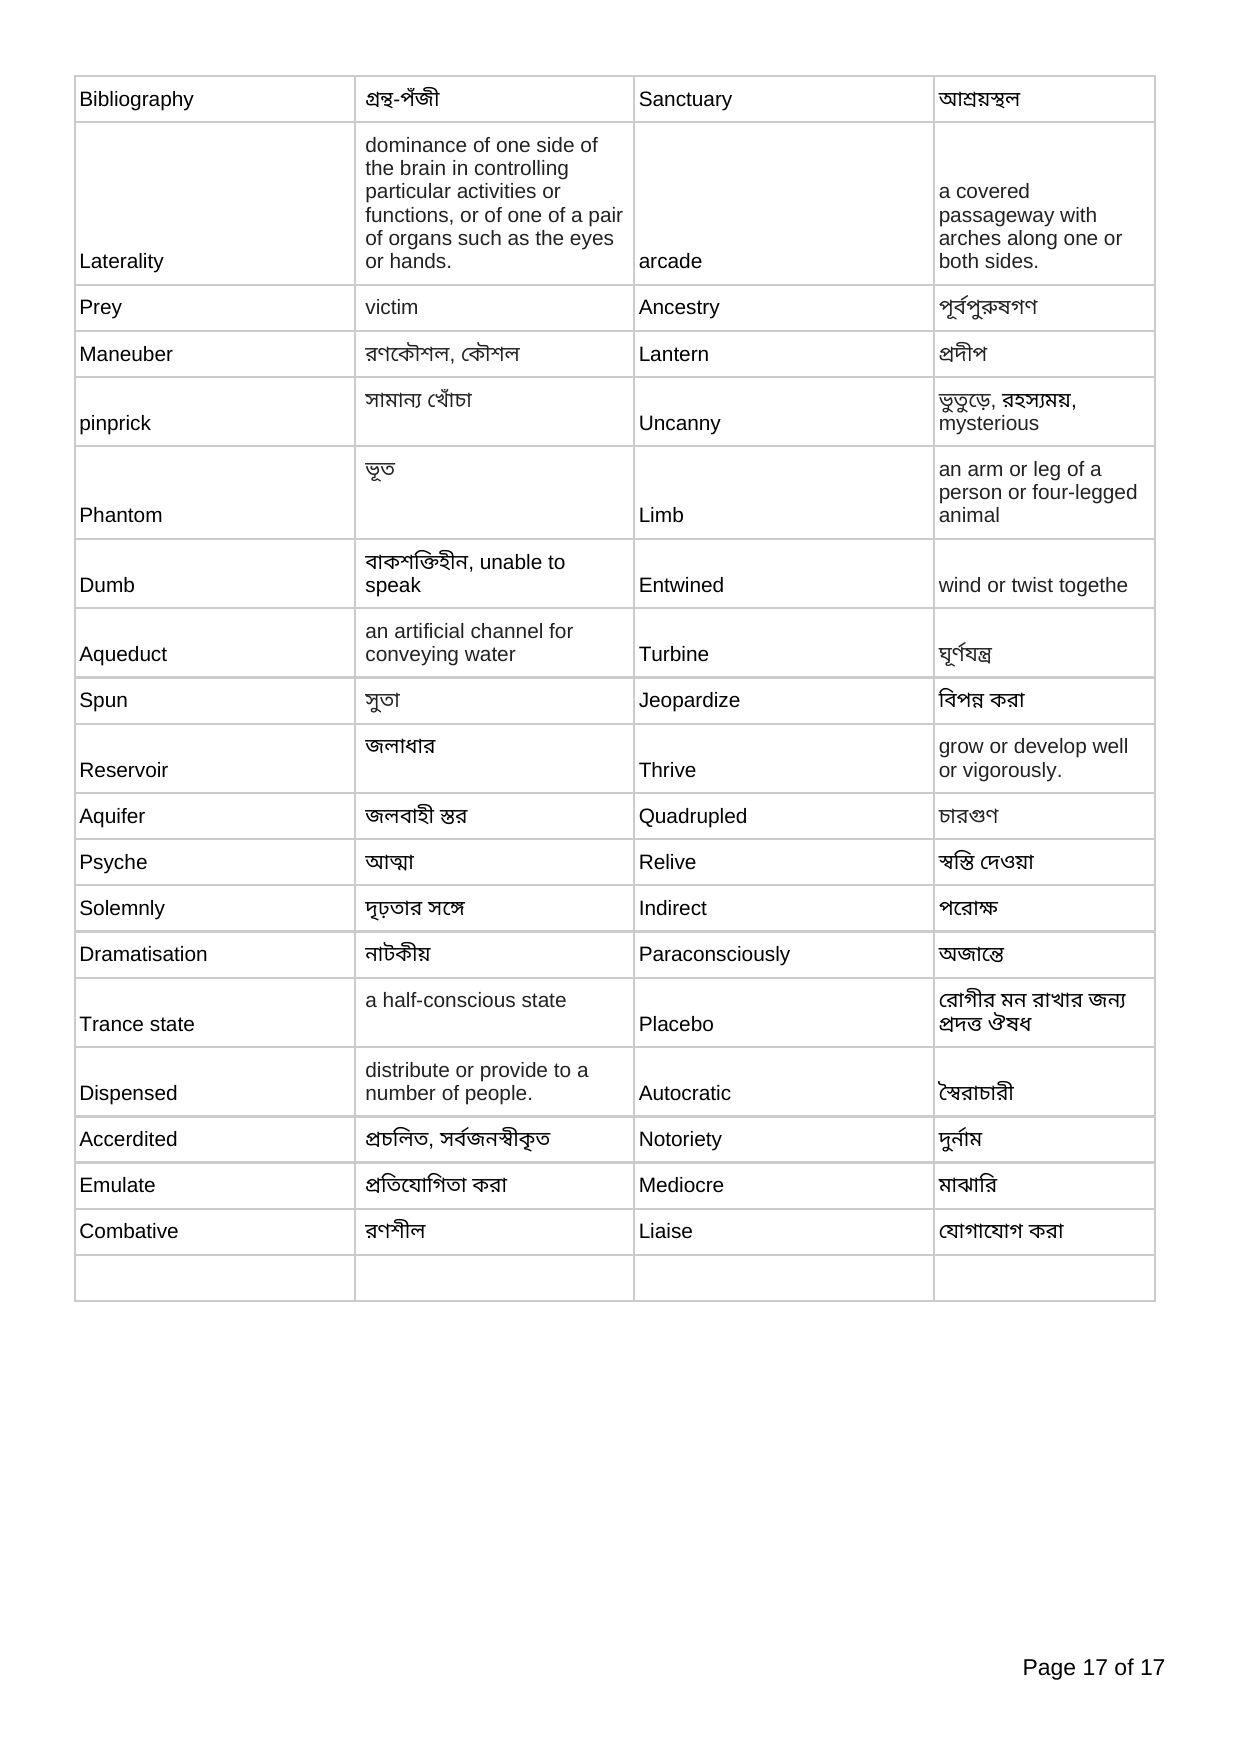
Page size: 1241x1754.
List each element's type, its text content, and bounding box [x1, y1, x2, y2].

table_cell জলাধার [356, 725, 633, 792]
table_cell Mediocre [635, 1164, 933, 1208]
table_cell প্রতিযোগিতা করা [356, 1164, 633, 1208]
table_cell প্রচলিত, সর্বজনস্বীকৃত [356, 1118, 633, 1161]
table_cell grow or develop well or vigorously. [935, 725, 1154, 792]
table_cell Aquifer [76, 794, 354, 838]
table_cell Emulate [76, 1164, 354, 1208]
table_cell [76, 1256, 354, 1300]
table_cell দৃঢ়তার সঙ্গে [356, 886, 633, 930]
table_cell Phantom [76, 447, 354, 538]
table_cell অজান্তে [935, 933, 1154, 977]
table_cell arcade [635, 123, 933, 283]
table_cell স্বস্তি দেওয়া [935, 840, 1154, 884]
table_cell চারগুণ [935, 794, 1154, 838]
table_cell Dispensed [76, 1048, 354, 1115]
table_cell পূর্বপুরুষগণ [935, 286, 1154, 329]
table_cell Spun [76, 679, 354, 723]
table_cell সামান্য খোঁচা [356, 378, 633, 445]
table_cell Liaise [635, 1210, 933, 1254]
table_cell প্রদীপ [935, 332, 1154, 376]
table_cell আশ্রয়স্থল [935, 77, 1154, 121]
table_cell Limb [635, 447, 933, 538]
table_cell distribute or provide to a number of people. [356, 1048, 633, 1115]
table_cell জলবাহী স্তর [356, 794, 633, 838]
table_cell victim [356, 286, 633, 329]
table_cell pinprick [76, 378, 354, 445]
table_cell Prey [76, 286, 354, 329]
table_cell Dramatisation [76, 933, 354, 977]
table_cell ঘূর্ণযন্ত্র [935, 609, 1154, 676]
table_cell Dumb [76, 540, 354, 607]
table_cell Thrive [635, 725, 933, 792]
table_cell রোগীর মন রাখার জন্য প্রদত্ত ঔষধ [935, 979, 1154, 1046]
table_cell গ্রন্থ-পঁজী [356, 77, 633, 121]
table_cell আত্মা [356, 840, 633, 884]
table_cell Ancestry [635, 286, 933, 329]
table_cell রণকৌশল, কৌশল [356, 332, 633, 376]
table_cell Bibliography [76, 77, 354, 121]
table_cell Uncanny [635, 378, 933, 445]
table_cell wind or twist togethe [935, 540, 1154, 607]
table_cell সুতা [356, 679, 633, 723]
table_cell Aqueduct [76, 609, 354, 676]
table_cell Maneuber [76, 332, 354, 376]
table_cell Solemnly [76, 886, 354, 930]
table_cell Reservoir [76, 725, 354, 792]
table_cell a half-conscious state [356, 979, 633, 1046]
table_cell ভুতুড়ে, রহস্যময়, mysterious [935, 378, 1154, 445]
table_cell [356, 1256, 633, 1300]
table_cell a covered passageway with arches along one or both sides. [935, 123, 1154, 283]
table_cell [635, 1256, 933, 1300]
table_cell Paraconsciously [635, 933, 933, 977]
table_cell বাকশক্তিহীন, unable to speak [356, 540, 633, 607]
table_cell Quadrupled [635, 794, 933, 838]
table_cell Sanctuary [635, 77, 933, 121]
table_cell Notoriety [635, 1118, 933, 1161]
table_cell Placebo [635, 979, 933, 1046]
table_cell Trance state [76, 979, 354, 1046]
table_cell an arm or leg of a person or four-legged animal [935, 447, 1154, 538]
table_cell দুর্নাম [935, 1118, 1154, 1161]
table_cell Accerdited [76, 1118, 354, 1161]
table_cell Autocratic [635, 1048, 933, 1115]
table_cell an artificial channel for conveying water [356, 609, 633, 676]
table_cell Laterality [76, 123, 354, 283]
table_cell পরোক্ষ [935, 886, 1154, 930]
table_cell বিপন্ন করা [935, 679, 1154, 723]
table_cell রণশীল [356, 1210, 633, 1254]
table_cell [935, 1256, 1154, 1300]
table_cell মাঝারি [935, 1164, 1154, 1208]
table_cell ভূত [356, 447, 633, 538]
table_cell Indirect [635, 886, 933, 930]
table_cell Psyche [76, 840, 354, 884]
table_cell Turbine [635, 609, 933, 676]
table_cell নাটকীয় [356, 933, 633, 977]
table_cell যোগাযোগ করা [935, 1210, 1154, 1254]
table_cell Entwined [635, 540, 933, 607]
table_cell Combative [76, 1210, 354, 1254]
table_cell Lantern [635, 332, 933, 376]
table_cell Jeopardize [635, 679, 933, 723]
table_cell স্বৈরাচারী [935, 1048, 1154, 1115]
table_cell dominance of one side of the brain in controlling particular activities or functions, or of one of a pair of organs such as the eyes or hands. [356, 123, 633, 283]
table_cell Relive [635, 840, 933, 884]
